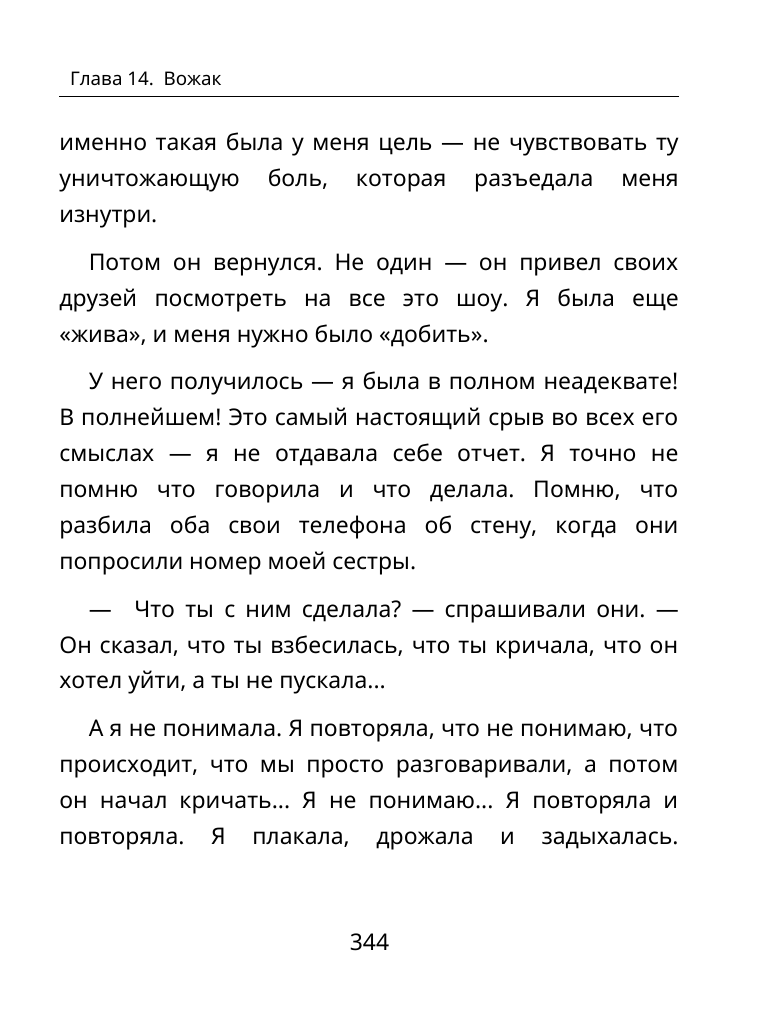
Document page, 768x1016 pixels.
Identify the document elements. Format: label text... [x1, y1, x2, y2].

text именно такая была у меня цель — не чувствовать ту уничтожающую боль, которая разъедала меня изнутри. [59, 126, 679, 229]
list Что ты с ним сделала? — спрашивали они. — Он сказал, что ты взбесилась, что ты кричала, что он хотел уйти, а ты не пускала... [59, 593, 679, 696]
text У него получилось — я была в полном неадеквате! В полнейшем! Это самый настоящий срыв во всех его смыслах — я не отдавала себе отчет. Я точно не помню что говорила и что делала. Помню, что разбила оба свои телефона об стену, когда они попросили номер моей сестры. [59, 365, 679, 576]
text Потом он вернулся. Не один — он привел своих друзей посмотреть на все это шоу. Я была еще «жива», и меня нужно было «добить». [59, 246, 679, 349]
text А я не понимала. Я повторяла, что не понимаю, что происходит, что мы просто разговаривали, а потом он начал кричать... Я не понимаю... Я повторяла и повторяла. Я плакала, дрожала и задыхалась. [59, 712, 679, 851]
